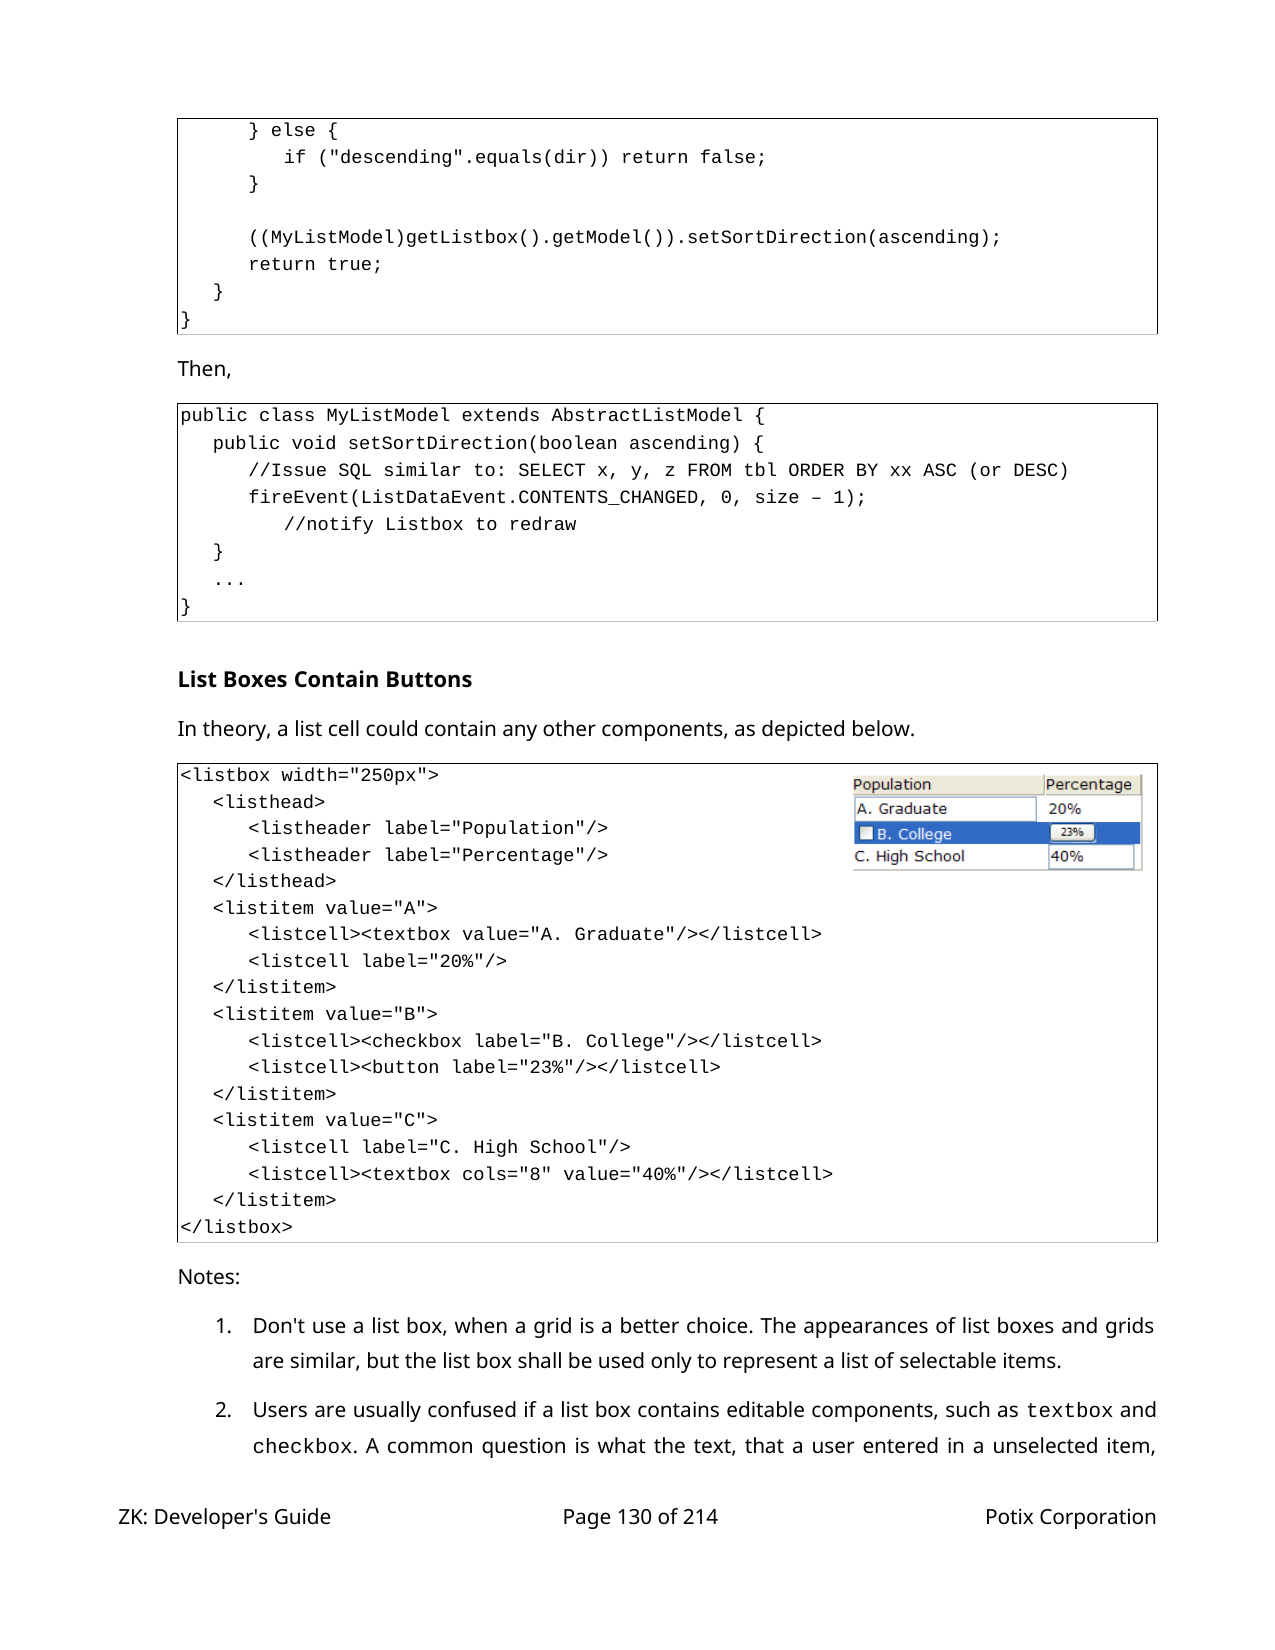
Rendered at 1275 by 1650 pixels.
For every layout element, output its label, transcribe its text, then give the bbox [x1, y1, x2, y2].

text fireEvent(ListDataEvent.CONTENTS_CHANGED, 0, size – 1); [178, 485, 1157, 509]
text ((MyListModel)getListbox().getModel()).setSortDirection(ascending); [178, 225, 1157, 249]
text ... [178, 566, 1157, 591]
text public class MyListModel extends AbstractListModel { [178, 404, 1157, 428]
text } [178, 307, 1157, 334]
text } [178, 279, 1157, 304]
text //notify Listbox to redraw [178, 512, 1157, 536]
text //Issue SQL similar to: SELECT x, y, z FROM tbl ORDER BY xx ASC (or DESC) [178, 458, 1157, 482]
picture [851, 770, 1145, 873]
text In theory, a list cell could contain any other components, as depicted below. [177, 714, 1157, 742]
text Notes: [177, 1262, 1157, 1291]
list Users are usually confused if a list box contains editable components, such as textbox and checkbox. A common question is what the text, that a user entered in a unselected item, [215, 1395, 1157, 1459]
text } else { if ("descending".equals(dir)) return false; } [178, 119, 1157, 222]
subtitle List Boxes Contain Buttons [177, 663, 1157, 693]
text public void setSortDirection(boolean ascending) { [178, 431, 1157, 455]
text <listbox width="250px"> <listhead> <listheader label="Population"/> <listheader label="Percentage"/> </listhead> <listitem value="A"> <listcell><textbox value="A. Graduate"/></listcell> <listcell label="20%"/> </listitem> <listitem value="B"> <listcell><checkbox label="B. College"/></listcell> <listcell><button label="23%"/></listcell> </listitem> <listitem value="C"> <listcell label="C. High School"/> <listcell><textbox cols="8" value="40%"/></listcell> </listitem> </listbox> [178, 764, 1157, 1242]
list Don't use a list box, when a grid is a better choice. The appearances of list boxes and grids are similar, but the list box shall be used only to represent a list of selectable items. [215, 1311, 1157, 1375]
text return true; [178, 252, 1157, 276]
text } [178, 594, 1157, 621]
text } [178, 539, 1157, 563]
text Then, [177, 354, 1157, 383]
